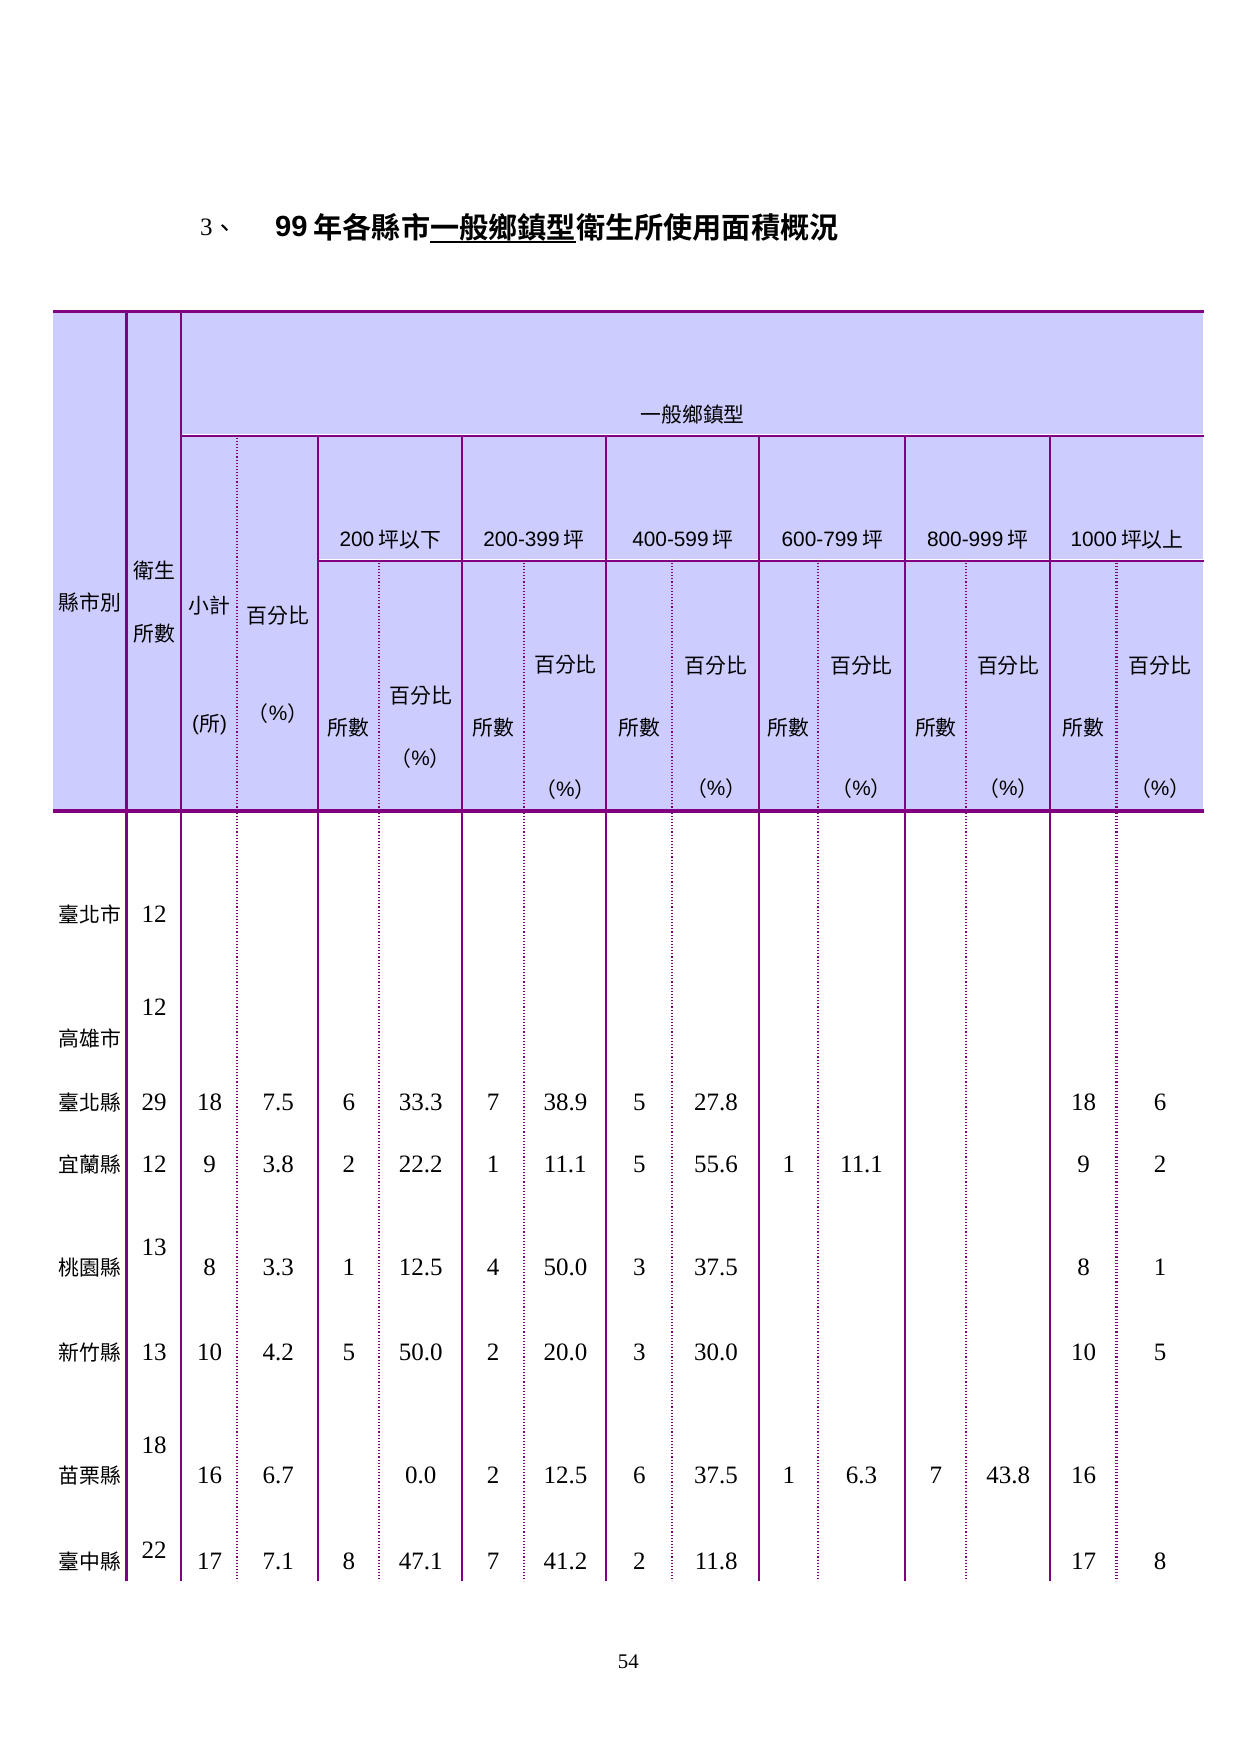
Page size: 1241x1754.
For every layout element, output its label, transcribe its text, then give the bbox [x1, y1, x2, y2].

table_cell 百分比 （%） [672, 562, 758, 809]
table_cell [760, 1058, 818, 1122]
table_cell 17 [182, 1496, 237, 1581]
table_cell 1 [760, 1122, 818, 1184]
table_cell 2 [1116, 1122, 1203, 1184]
table_cell [1116, 935, 1203, 1058]
table_cell [818, 1185, 904, 1287]
table_cell [966, 935, 1049, 1058]
table_cell 9 [1051, 1122, 1116, 1184]
table_header 一般鄉鎮型 [182, 313, 1203, 434]
table_cell 所數 [906, 562, 966, 809]
table_cell 50.0 [524, 1185, 605, 1287]
table_cell [1116, 813, 1203, 934]
table_cell 小計 (所) [182, 437, 237, 809]
table_cell 新竹縣 [53, 1288, 125, 1372]
table_cell 8 [1116, 1496, 1203, 1581]
table_cell [760, 1496, 818, 1581]
table_cell [818, 1288, 904, 1372]
table_cell 12 [128, 813, 180, 934]
table_cell 13 [128, 1288, 180, 1372]
table_cell 22 [128, 1496, 180, 1581]
table_cell [524, 813, 605, 934]
table_cell [237, 935, 317, 1058]
table_cell 5 [607, 1122, 672, 1184]
table_cell 苗栗縣 [53, 1372, 125, 1496]
table_cell 2 [463, 1288, 524, 1372]
table_cell 200坪以下 [319, 437, 461, 559]
table_cell 1 [319, 1185, 379, 1287]
table_cell 41.2 [524, 1496, 605, 1581]
table_cell 臺中縣 [53, 1496, 125, 1581]
table_cell 11.8 [672, 1496, 758, 1581]
table_cell 11.1 [818, 1122, 904, 1184]
table_cell 37.5 [672, 1372, 758, 1496]
table_cell 臺北市 [53, 813, 125, 934]
table_cell 7 [463, 1058, 524, 1122]
table_cell 200-399坪 [463, 437, 605, 559]
table_cell 6.3 [818, 1372, 904, 1496]
table_cell 18 [1051, 1058, 1116, 1122]
table_cell [906, 1185, 966, 1287]
table_cell 2 [463, 1372, 524, 1496]
table_cell 0.0 [379, 1372, 461, 1496]
table_cell 22.2 [379, 1122, 461, 1184]
table_cell 所數 [319, 562, 379, 809]
table_cell 2 [319, 1122, 379, 1184]
table_cell [906, 935, 966, 1058]
table_cell [182, 813, 237, 934]
table_cell 400-599坪 [607, 437, 758, 559]
table_cell 33.3 [379, 1058, 461, 1122]
table_cell 17 [1051, 1496, 1116, 1581]
table_cell 12 [128, 935, 180, 1058]
table_cell 所數 [607, 562, 672, 809]
table_cell [1051, 813, 1116, 934]
table_cell 1000坪以上 [1051, 437, 1203, 559]
table_cell 4.2 [237, 1288, 317, 1372]
table_cell 6 [607, 1372, 672, 1496]
table_cell [182, 935, 237, 1058]
table_cell [966, 1122, 1049, 1184]
table_cell [319, 813, 379, 934]
table_cell 20.0 [524, 1288, 605, 1372]
table_cell 10 [1051, 1288, 1116, 1372]
table_cell [966, 1288, 1049, 1372]
table_cell [966, 813, 1049, 934]
table_cell 12.5 [524, 1372, 605, 1496]
table_cell 所數 [1051, 562, 1116, 809]
table_cell [237, 813, 317, 934]
table_cell 百分比 （%） [524, 562, 605, 809]
table_cell 1 [1116, 1185, 1203, 1287]
table_cell [906, 1058, 966, 1122]
table_header 衛生所數 [128, 313, 180, 809]
table_cell 百分比 （%） [966, 562, 1049, 809]
table_cell 7 [906, 1372, 966, 1496]
table_cell 9 [182, 1122, 237, 1184]
table_cell [672, 935, 758, 1058]
table_cell [1051, 935, 1116, 1058]
table_cell [906, 813, 966, 934]
table_cell [760, 1185, 818, 1287]
table_cell 臺北縣 [53, 1058, 125, 1122]
table_cell 3 [607, 1185, 672, 1287]
table_cell [760, 813, 818, 934]
table_cell [818, 1496, 904, 1581]
table_cell 宜蘭縣 [53, 1122, 125, 1184]
table_cell 百分比 （%） [1116, 562, 1203, 809]
table_cell [966, 1185, 1049, 1287]
table_cell 6 [319, 1058, 379, 1122]
table_cell 桃園縣 [53, 1185, 125, 1287]
table_cell [607, 813, 672, 934]
table_cell [463, 935, 524, 1058]
table_cell [463, 813, 524, 934]
table_cell [966, 1496, 1049, 1581]
table_cell 高雄市 [53, 935, 125, 1058]
table_cell 8 [319, 1496, 379, 1581]
table_cell 4 [463, 1185, 524, 1287]
table_cell 11.1 [524, 1122, 605, 1184]
list 99年各縣市一般鄉鎮型衛生所使用面積概況 [200, 184, 1106, 247]
table_cell 10 [182, 1288, 237, 1372]
table_cell [524, 935, 605, 1058]
table_cell [760, 935, 818, 1058]
table_cell 29 [128, 1058, 180, 1122]
table_header 縣市別 [53, 313, 125, 809]
table_cell 百分比 （%） [379, 562, 461, 809]
table_cell [906, 1288, 966, 1372]
table_cell [906, 1496, 966, 1581]
table_cell 2 [607, 1496, 672, 1581]
table_cell 800-999坪 [906, 437, 1049, 559]
table_cell 18 [128, 1372, 180, 1496]
table_cell 1 [760, 1372, 818, 1496]
table_cell [760, 1288, 818, 1372]
table_cell [607, 935, 672, 1058]
table_cell [906, 1122, 966, 1184]
table_cell 55.6 [672, 1122, 758, 1184]
table_cell 3.3 [237, 1185, 317, 1287]
table_cell 38.9 [524, 1058, 605, 1122]
table_cell [319, 1372, 379, 1496]
table_cell 5 [607, 1058, 672, 1122]
table_cell 12.5 [379, 1185, 461, 1287]
table_cell 5 [1116, 1288, 1203, 1372]
table_cell 8 [1051, 1185, 1116, 1287]
table_cell 3.8 [237, 1122, 317, 1184]
table_cell 47.1 [379, 1496, 461, 1581]
table_cell 18 [182, 1058, 237, 1122]
table_cell [379, 935, 461, 1058]
table_cell 百分比 （%） [237, 437, 317, 809]
table_cell 16 [182, 1372, 237, 1496]
table_cell [818, 1058, 904, 1122]
table_cell 30.0 [672, 1288, 758, 1372]
table_cell [1116, 1372, 1203, 1496]
table_cell [818, 813, 904, 934]
table_cell 6.7 [237, 1372, 317, 1496]
table_cell 8 [182, 1185, 237, 1287]
table_cell 600-799坪 [760, 437, 904, 559]
table_cell 3 [607, 1288, 672, 1372]
table_cell 50.0 [379, 1288, 461, 1372]
table_cell 16 [1051, 1372, 1116, 1496]
table_cell 13 [128, 1185, 180, 1287]
table_cell [672, 813, 758, 934]
table_cell 7 [463, 1496, 524, 1581]
table_cell 1 [463, 1122, 524, 1184]
table_cell 37.5 [672, 1185, 758, 1287]
table_cell 7.1 [237, 1496, 317, 1581]
table_cell [379, 813, 461, 934]
table_cell 5 [319, 1288, 379, 1372]
table_cell 7.5 [237, 1058, 317, 1122]
table_cell 27.8 [672, 1058, 758, 1122]
table_cell [966, 1058, 1049, 1122]
table_cell 6 [1116, 1058, 1203, 1122]
table_cell 百分比 （%） [818, 562, 904, 809]
table_cell 所數 [463, 562, 524, 809]
table_cell [818, 935, 904, 1058]
table_cell 12 [128, 1122, 180, 1184]
table_cell [319, 935, 379, 1058]
table_cell 所數 [760, 562, 818, 809]
table_cell 43.8 [966, 1372, 1049, 1496]
